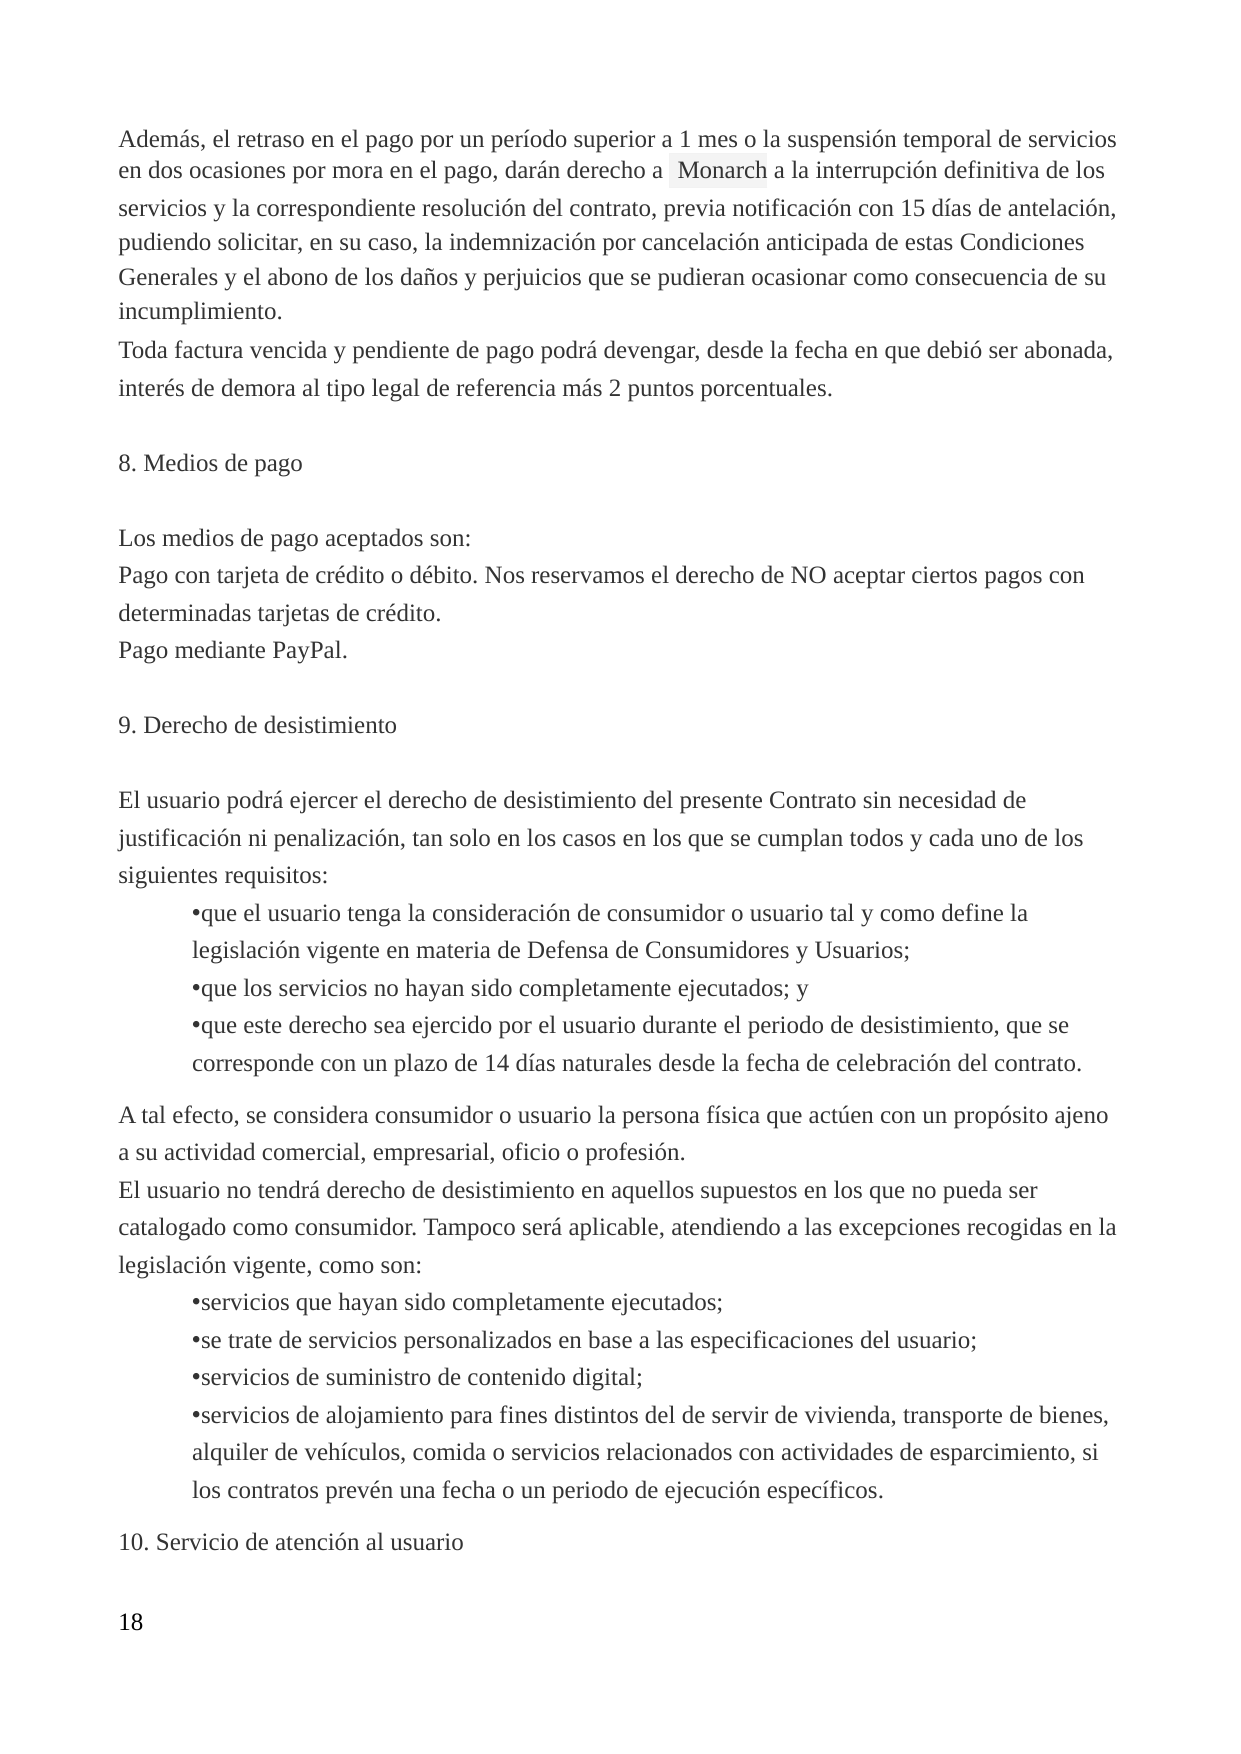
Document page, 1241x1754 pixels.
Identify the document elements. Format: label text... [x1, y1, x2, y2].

text 9. Derecho de desistimiento [118, 701, 1122, 739]
text El usuario podrá ejercer el derecho de desistimiento del presente Contrato sin necesidad de justificación ni penalización, tan solo en los casos en los que se cumplan todos y cada uno de los siguientes requisitos: [118, 776, 1122, 889]
list servicios de suministro de contenido digital; [118, 1353, 1122, 1391]
list se trate de servicios personalizados en base a las especificaciones del usuario; [118, 1316, 1122, 1353]
list que este derecho sea ejercido por el usuario durante el periodo de desistimiento, que se corresponde con un plazo de 14 días naturales desde la fecha de celebración del contrato. [118, 1001, 1122, 1076]
text Pago mediante PayPal. [118, 626, 1122, 664]
list servicios de alojamiento para fines distintos del de servir de vivienda, transporte de bienes, alquiler de vehículos, comida o servicios relacionados con actividades de esparcimiento, si los contratos prevén una fecha o un periodo de ejecución específicos. [118, 1391, 1122, 1503]
text Pago con tarjeta de crédito o débito. Nos reservamos el derecho de NO aceptar ciertos pagos con determinadas tarjetas de crédito. [118, 551, 1122, 626]
text 8. Medios de pago [118, 439, 1122, 476]
text Además, el retraso en el pago por un período superior a 1 mes o la suspensión temporal de servicios en dos ocasiones por mora en el pago, darán derecho a Monarch a la interrupción definitiva de los servicios y la correspondiente resolución del contrato, previa notificación con 15 días de antelación, pudiendo solicitar, en su caso, la indemnización por cancelación anticipada de estas Condiciones Generales y el abono de los daños y perjuicios que se pudieran ocasionar como consecuencia de su incumplimiento. [118, 118, 1122, 325]
list servicios que hayan sido completamente ejecutados; [118, 1278, 1122, 1316]
text Los medios de pago aceptados son: [118, 514, 1122, 551]
text 10. Servicio de atención al usuario [118, 1518, 1122, 1556]
text El usuario no tendrá derecho de desistimiento en aquellos supuestos en los que no pueda ser catalogado como consumidor. Tampoco será aplicable, atendiendo a las excepciones recogidas en la legislación vigente, como son: [118, 1166, 1122, 1278]
list que el usuario tenga la consideración de consumidor o usuario tal y como define la legislación vigente en materia de Defensa de Consumidores y Usuarios; [118, 889, 1122, 964]
text Toda factura vencida y pendiente de pago podrá devengar, desde la fecha en que debió ser abonada, interés de demora al tipo legal de referencia más 2 puntos porcentuales. [118, 326, 1122, 401]
list que los servicios no hayan sido completamente ejecutados; y [118, 964, 1122, 1001]
text A tal efecto, se considera consumidor o usuario la persona física que actúen con un propósito ajeno a su actividad comercial, empresarial, oficio o profesión. [118, 1091, 1122, 1166]
